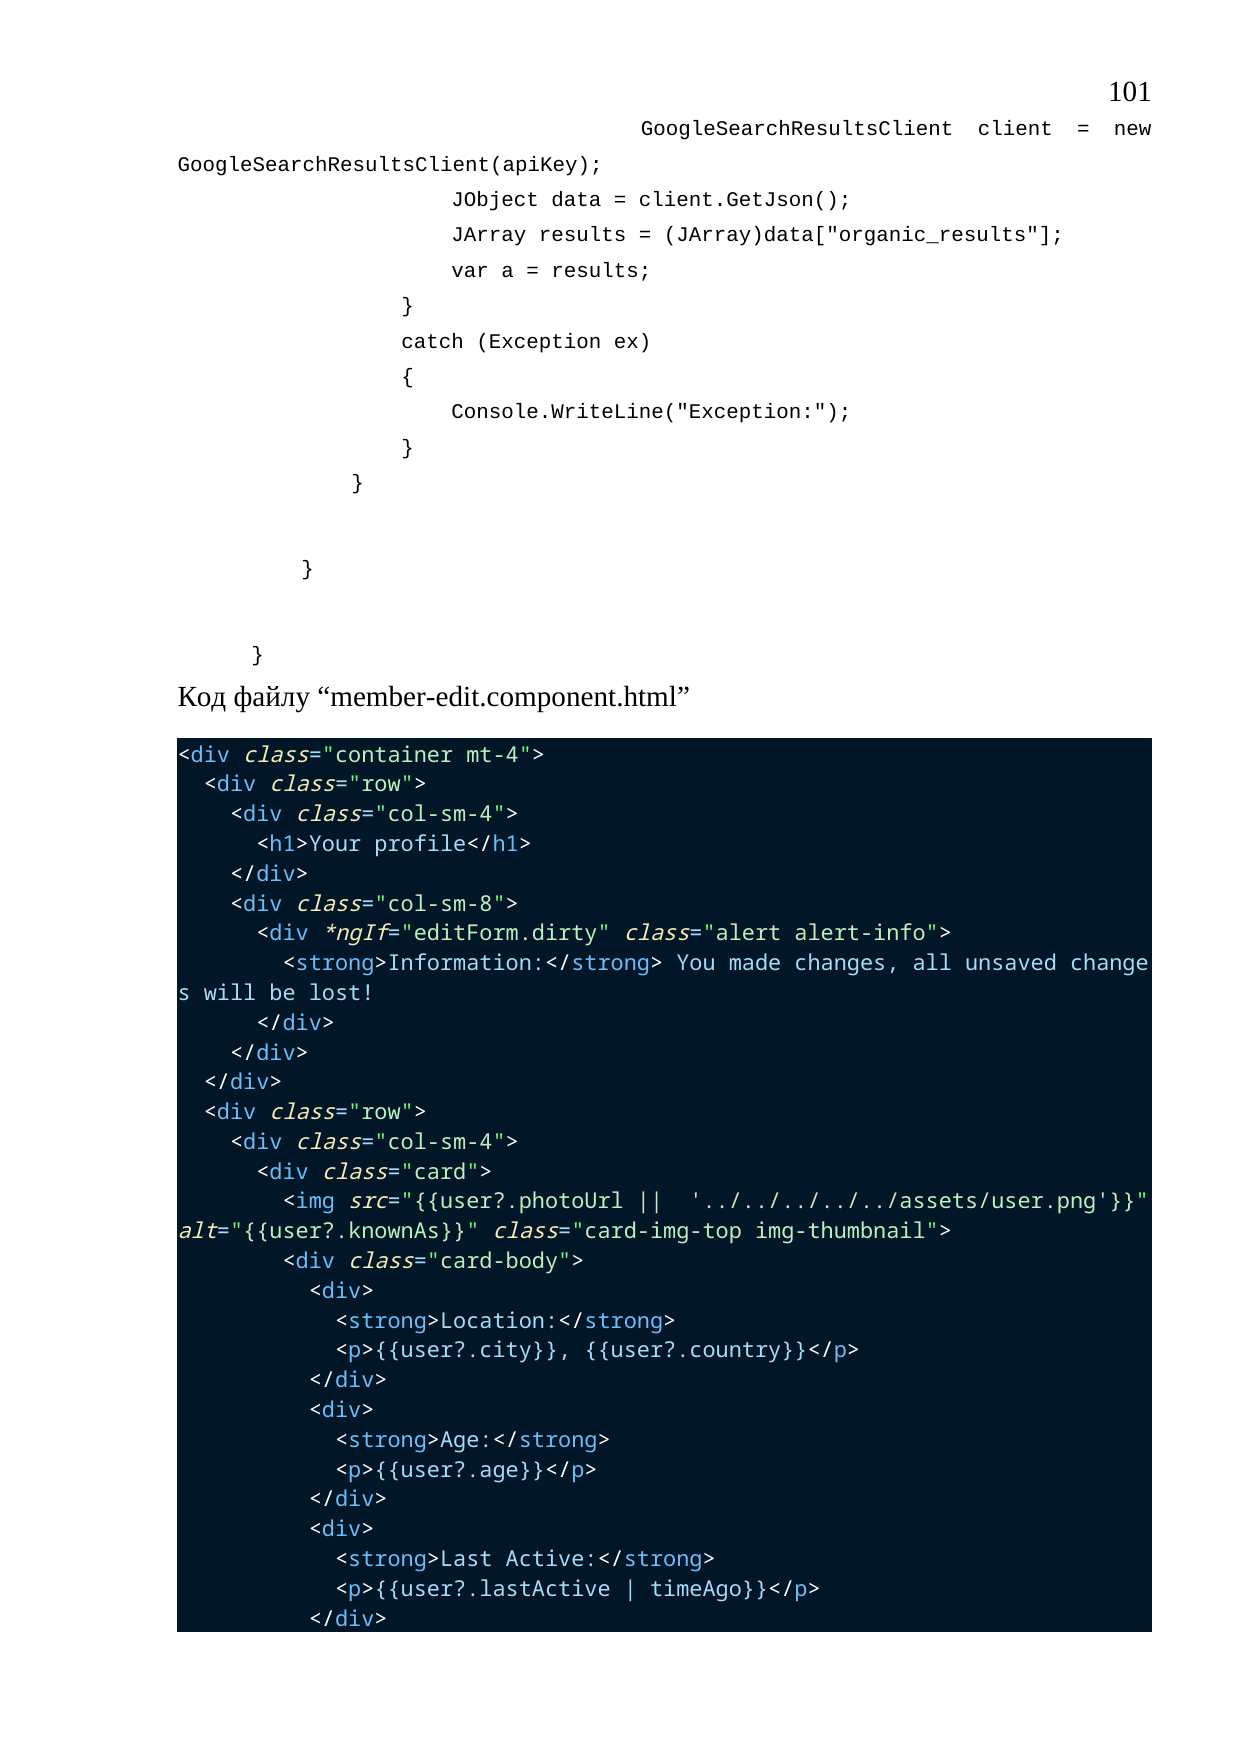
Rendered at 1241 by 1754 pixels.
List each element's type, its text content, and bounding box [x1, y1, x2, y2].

text </div> [177, 1007, 1152, 1036]
text </div> [177, 1602, 1152, 1632]
text </div> [177, 1036, 1152, 1066]
text <div> [177, 1275, 1152, 1304]
text </div> [177, 1066, 1152, 1096]
text } [177, 437, 1152, 461]
text <img src="{{user?.photoUrl || '../../../../../assets/user.png'}}" alt="{{user?.knownAs}}" class="card-img-top img-thumbnail"> [177, 1185, 1152, 1245]
text <div class="col-sm-4"> [177, 798, 1152, 828]
text <div class="row"> [177, 768, 1152, 798]
text { [177, 366, 1152, 390]
text <strong>Location:</strong> [177, 1304, 1152, 1334]
text </div> [177, 1483, 1152, 1513]
text JArray results = (JArray)data["organic_results"]; [177, 224, 1152, 248]
text JObject data = client.GetJson(); [177, 189, 1152, 213]
text Код файлу “member-edit.component.html” [177, 679, 1152, 713]
text <div class="row"> [177, 1096, 1152, 1126]
text <strong>Last Active:</strong> [177, 1543, 1152, 1573]
text GoogleSearchResultsClient client = new GoogleSearchResultsClient(apiKey); [177, 118, 1152, 177]
text } [177, 472, 1152, 496]
text <p>{{user?.city}}, {{user?.country}}</p> [177, 1334, 1152, 1364]
text <div class="container mt-4"> [177, 738, 1152, 768]
text <h1>Your profile</h1> [177, 828, 1152, 858]
text } [177, 295, 1152, 319]
text <strong>Age:</strong> [177, 1424, 1152, 1453]
text <div> [177, 1394, 1152, 1424]
text <div> [177, 1513, 1152, 1543]
text <p>{{user?.age}}</p> [177, 1453, 1152, 1483]
text } [177, 558, 1152, 582]
text Console.WriteLine("Exception:"); [177, 401, 1152, 425]
text </div> [177, 858, 1152, 887]
text </div> [177, 1364, 1152, 1394]
text var a = results; [177, 260, 1152, 283]
text <div class="col-sm-8"> [177, 887, 1152, 917]
text } [177, 644, 1152, 667]
text <div class="col-sm-4"> [177, 1126, 1152, 1156]
text <div class="card"> [177, 1156, 1152, 1185]
text catch (Exception ex) [177, 331, 1152, 354]
text <div class="card-body"> [177, 1245, 1152, 1275]
text <strong>Information:</strong> You made changes, all unsaved changes will be lost! [177, 947, 1152, 1007]
text <div *ngIf="editForm.dirty" class="alert alert-info"> [177, 917, 1152, 947]
text <p>{{user?.lastActive | timeAgo}}</p> [177, 1573, 1152, 1602]
